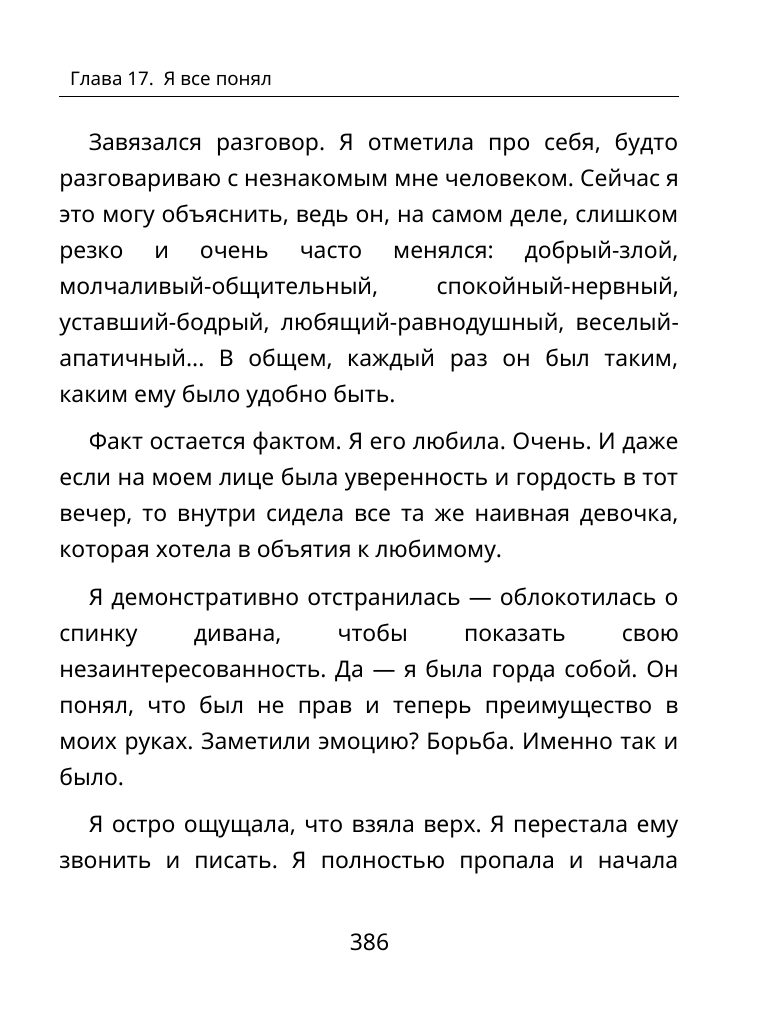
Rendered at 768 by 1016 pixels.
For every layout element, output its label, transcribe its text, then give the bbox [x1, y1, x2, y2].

text Я демонстративно отстранилась — облокотилась о спинку дивана, чтобы показать свою незаинтересованность. Да — я была горда собой. Он понял, что был не прав и теперь преимущество в моих руках. Заметили эмоцию? Борьба. Именно так и было. [59, 581, 679, 792]
text Завязался разговор. Я отметила про себя, будто разговариваю с незнакомым мне человеком. Сейчас я это могу объяснить, ведь он, на самом деле, слишком резко и очень часто менялся: добрый-злой, молчаливый-общительный, спокойный-нервный, уставший-бодрый, любящий-равнодушный, веселый-апатичный... В общем, каждый раз он был таким, каким ему было удобно быть. [59, 126, 679, 409]
text Факт остается фактом. Я его любила. Очень. И даже если на моем лице была уверенность и гордость в тот вечер, то внутри сидела все та же наивная девочка, которая хотела в объятия к любимому. [59, 425, 679, 564]
text Я остро ощущала, что взяла верх. Я перестала ему звонить и писать. Я полностью пропала и начала [59, 808, 679, 875]
